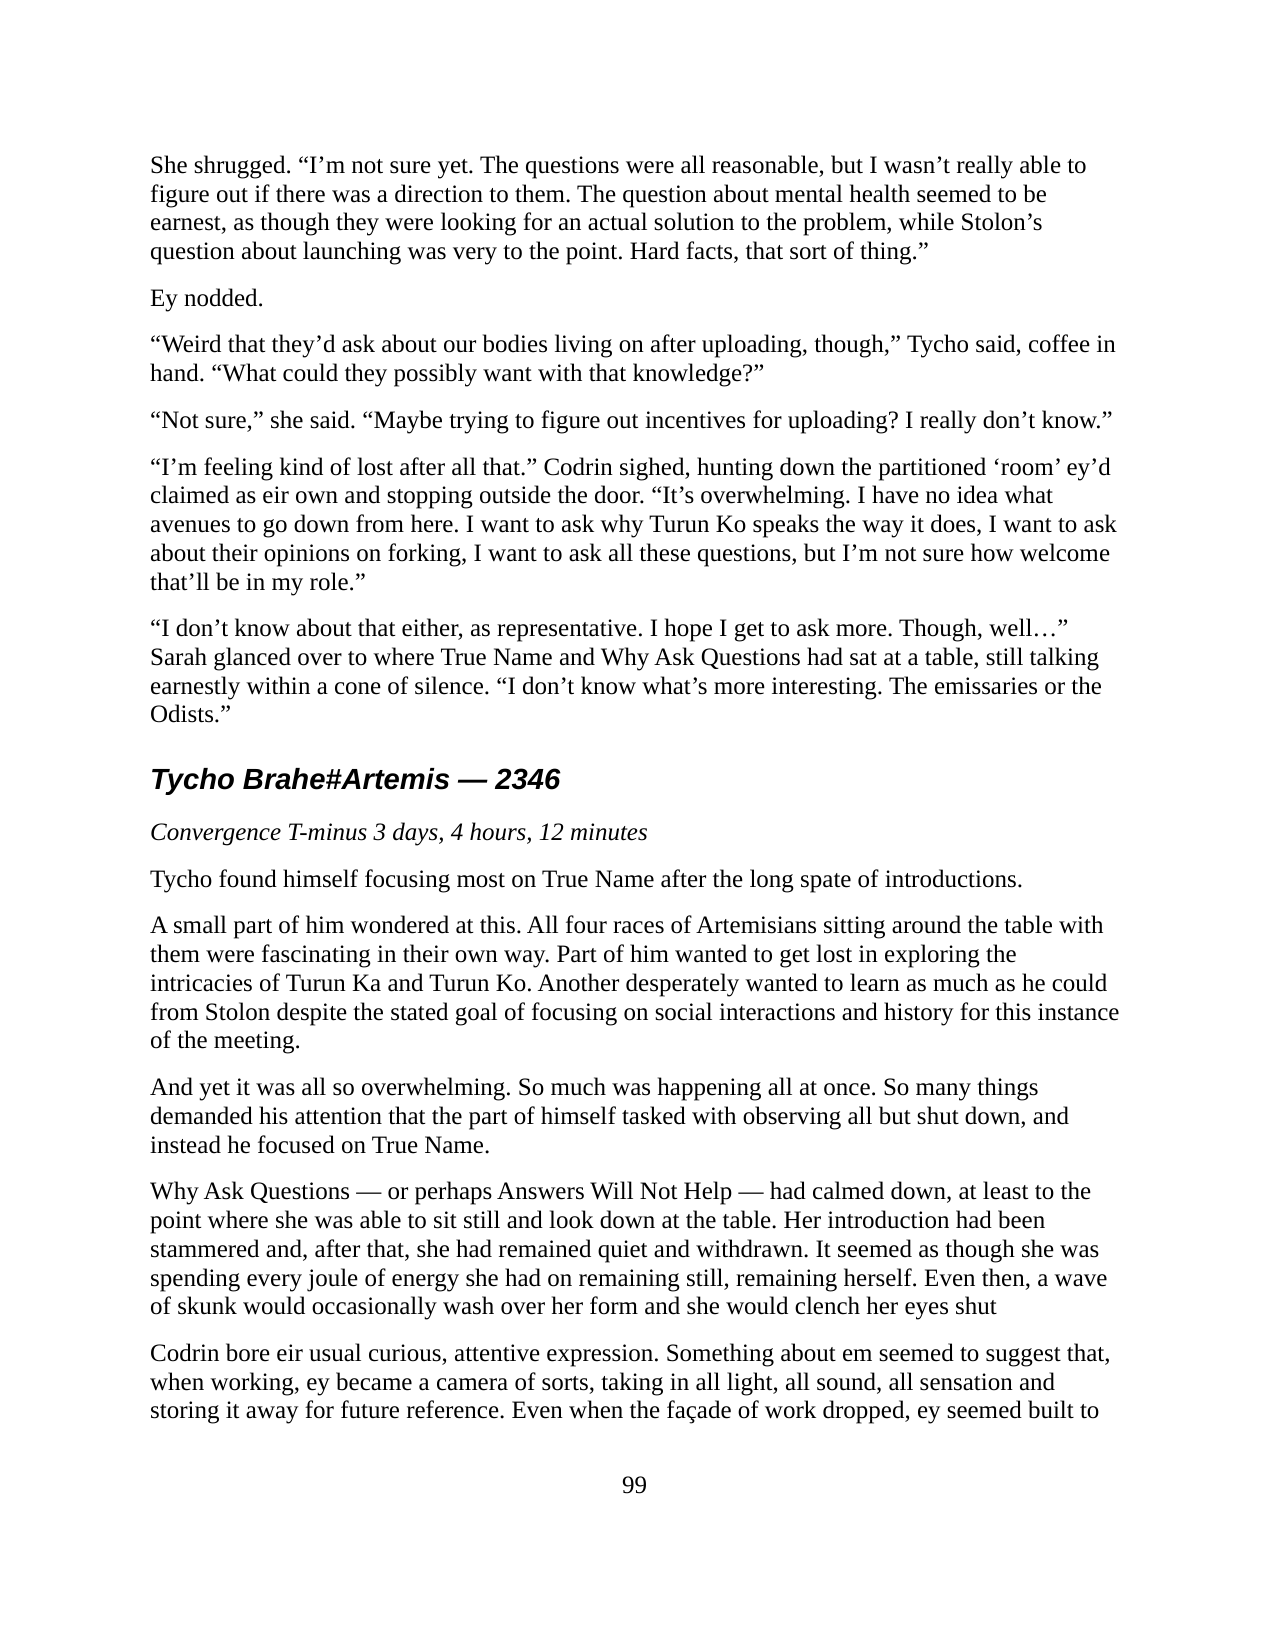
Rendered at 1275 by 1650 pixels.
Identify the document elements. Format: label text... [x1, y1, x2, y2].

text Codrin bore eir usual curious, attentive expression. Something about em seemed to suggest that, when working, ey became a camera of sorts, taking in all light, all sound, all sensation and storing it away for future reference. Even when the façade of work dropped, ey seemed built to [150, 1338, 1125, 1424]
text Tycho found himself focusing most on True Name after the long spate of introductions. [150, 864, 1125, 893]
text Convergence T-minus 3 days, 4 hours, 12 minutes [150, 817, 1125, 846]
text “I don’t know about that either, as representative. I hope I get to ask more. Though, well…” Sarah glanced over to where True Name and Why Ask Questions had sat at a table, still talking earnestly within a cone of silence. “I don’t know what’s more interesting. The emissaries or the Odists.” [150, 613, 1125, 728]
text A small part of him wondered at this. All four races of Artemisians sitting around the table with them were fascinating in their own way. Part of him wanted to get lost in exploring the intricacies of Turun Ka and Turun Ko. Another desperately wanted to learn as much as he could from Stolon despite the stated goal of focusing on social interactions and history for this instance of the meeting. [150, 911, 1125, 1054]
text “Weird that they’d ask about our bodies living on after uploading, though,” Tycho said, coffee in hand. “What could they possibly want with that knowledge?” [150, 329, 1125, 387]
text She shrugged. “I’m not sure yet. The questions were all reasonable, but I wasn’t really able to figure out if there was a direction to them. The question about mental health seemed to be earnest, as though they were looking for an actual solution to the problem, while Stolon’s question about launching was very to the point. Hard facts, that sort of thing.” [150, 150, 1125, 265]
text “I’m feeling kind of lost after all that.” Codrin sighed, hunting down the partitioned ‘room’ ey’d claimed as eir own and stopping outside the door. “It’s overwhelming. I have no idea what avenues to go down from here. I want to ask why Turun Ko speaks the way it does, I want to ask about their opinions on forking, I want to ask all these questions, but I’m not sure how welcome that’ll be in my role.” [150, 452, 1125, 595]
text And yet it was all so overwhelming. So much was happening all at once. So many things demanded his attention that the part of himself tasked with observing all but shut down, and instead he focused on True Name. [150, 1072, 1125, 1158]
text “Not sure,” she said. “Maybe trying to figure out incentives for uploading? I really don’t know.” [150, 405, 1125, 434]
text Why Ask Questions — or perhaps Answers Will Not Help — had calmed down, at least to the point where she was able to sit still and look down at the table. Her introduction had been stammered and, after that, she had remained quiet and withdrawn. It seemed as though she was spending every joule of energy she had on remaining still, remaining herself. Even then, a wave of skunk would occasionally wash over her form and she would clench her eyes shut [150, 1176, 1125, 1320]
text Ey nodded. [150, 283, 1125, 312]
subtitle Tycho Brahe#Artemis — 2346 [150, 762, 1125, 796]
